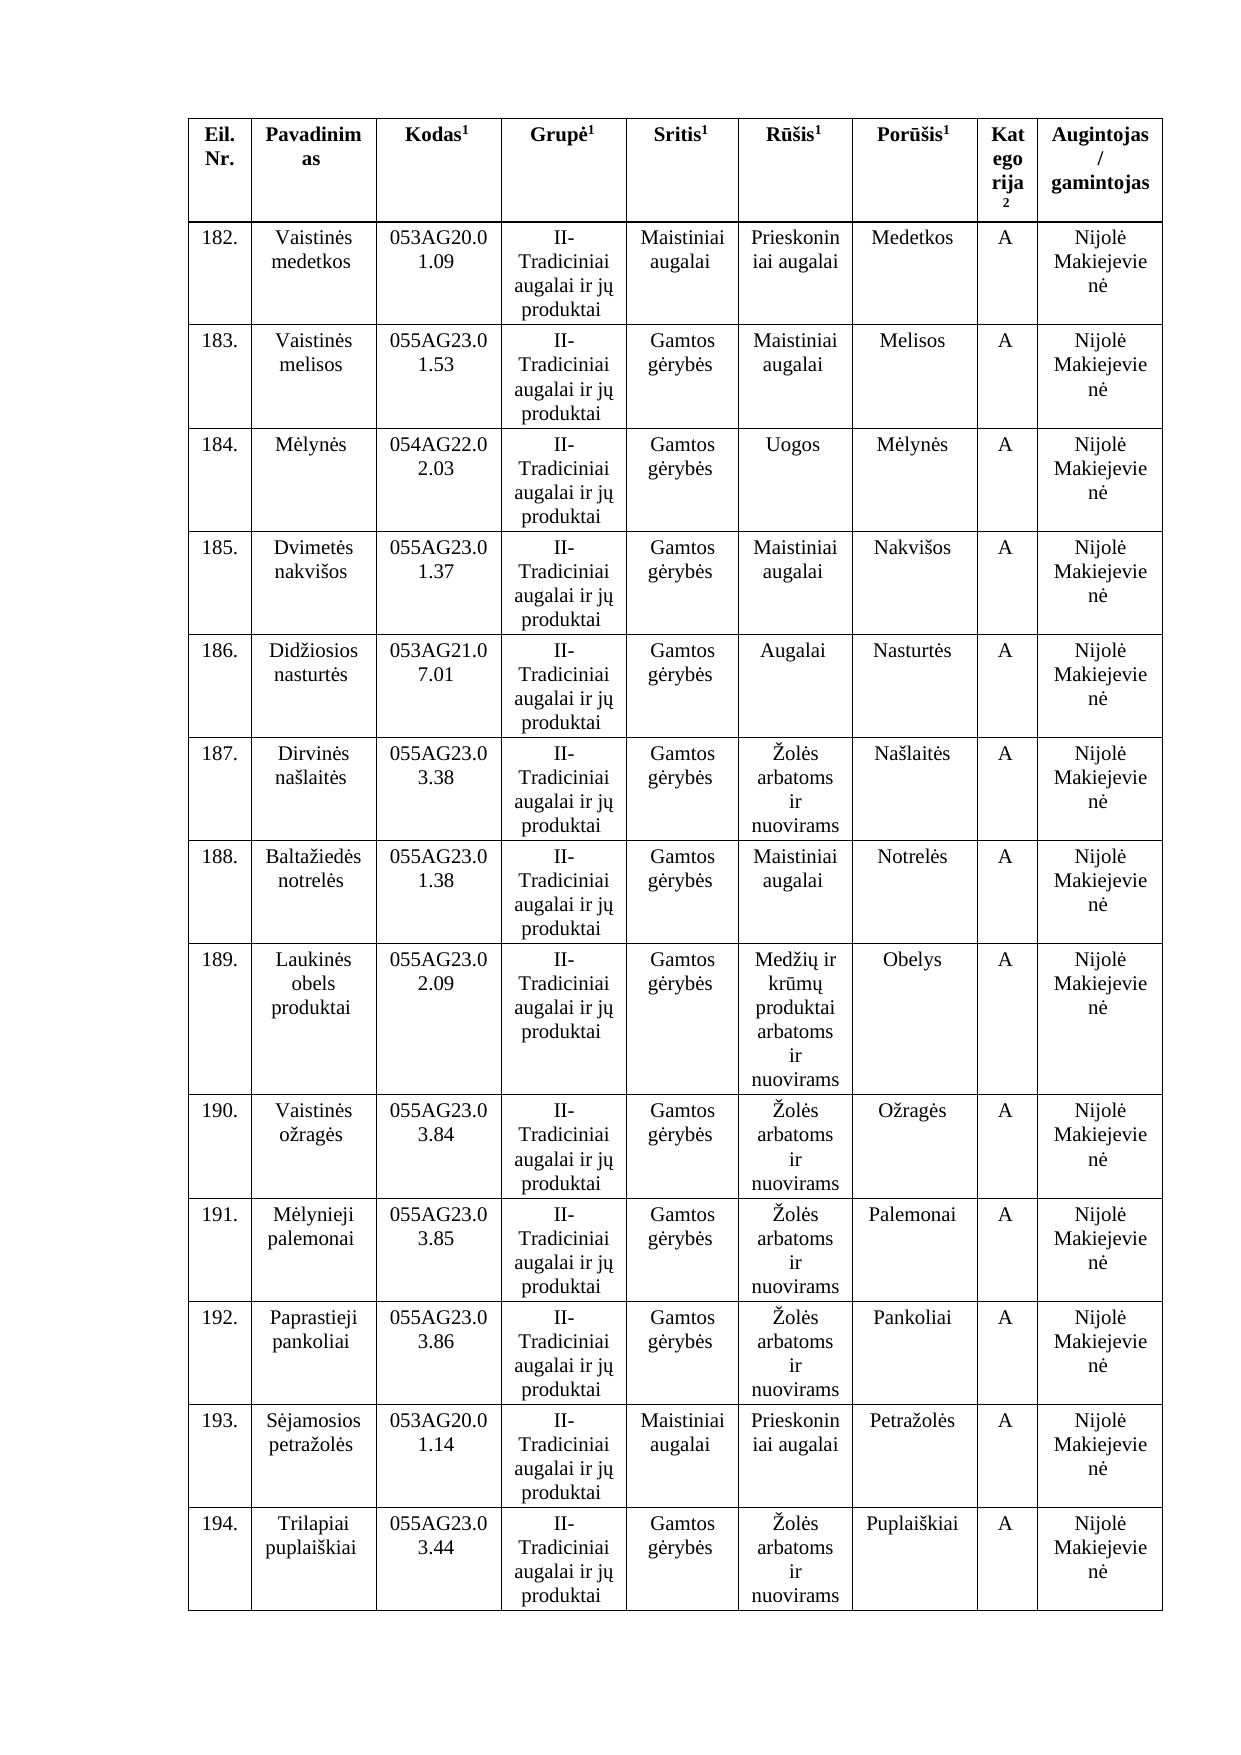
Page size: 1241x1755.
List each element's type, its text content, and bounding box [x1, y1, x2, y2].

table_cell Nijolė Makiejevienė [1038, 635, 1162, 737]
table_cell II-Tradiciniai augalai ir jų produktai [502, 429, 626, 531]
table_cell 191. [189, 1199, 251, 1301]
table_cell A [978, 1199, 1037, 1301]
table_cell 053AG21.07.01 [377, 635, 501, 737]
table_cell 055AG23.03.86 [377, 1302, 501, 1404]
table_cell II-Tradiciniai augalai ir jų produktai [502, 841, 626, 943]
table_cell Nijolė Makiejevienė [1038, 738, 1162, 840]
table_cell II-Tradiciniai augalai ir jų produktai [502, 944, 626, 1094]
table_cell Gamtos gėrybės [627, 429, 738, 531]
table_cell Nijolė Makiejevienė [1038, 1095, 1162, 1197]
table_cell Obelys [853, 944, 977, 1094]
table_cell A [978, 1508, 1037, 1610]
table_cell 055AG23.03.38 [377, 738, 501, 840]
table_cell II-Tradiciniai augalai ir jų produktai [502, 223, 626, 324]
table_cell 055AG23.03.44 [377, 1508, 501, 1610]
table_cell 184. [189, 429, 251, 531]
table_cell Gamtos gėrybės [627, 841, 738, 943]
table_cell II-Tradiciniai augalai ir jų produktai [502, 635, 626, 737]
table_cell Maistiniai augalai [739, 841, 852, 943]
table_cell Baltažiedės notrelės [252, 841, 376, 943]
table_cell Žolės arbatoms ir nuovirams [739, 1095, 852, 1197]
table_cell Žolės arbatoms ir nuovirams [739, 1199, 852, 1301]
table_cell A [978, 223, 1037, 324]
table_cell Žolės arbatoms ir nuovirams [739, 1508, 852, 1610]
table_cell Augalai [739, 635, 852, 737]
table_cell 185. [189, 532, 251, 634]
table_cell II-Tradiciniai augalai ir jų produktai [502, 1508, 626, 1610]
table_cell II-Tradiciniai augalai ir jų produktai [502, 738, 626, 840]
table_header Rūšis1 [739, 119, 852, 221]
table_cell A [978, 635, 1037, 737]
table_cell Gamtos gėrybės [627, 1199, 738, 1301]
table_cell 194. [189, 1508, 251, 1610]
table_cell Gamtos gėrybės [627, 1302, 738, 1404]
table_cell Nijolė Makiejevienė [1038, 944, 1162, 1094]
table_cell Gamtos gėrybės [627, 325, 738, 427]
table_cell Petražolės [853, 1405, 977, 1507]
table_cell A [978, 429, 1037, 531]
table_cell A [978, 1302, 1037, 1404]
table_cell Didžiosios nasturtės [252, 635, 376, 737]
table_cell 192. [189, 1302, 251, 1404]
table_cell II-Tradiciniai augalai ir jų produktai [502, 1095, 626, 1197]
table_cell II-Tradiciniai augalai ir jų produktai [502, 532, 626, 634]
table_cell Gamtos gėrybės [627, 1095, 738, 1197]
table_cell Medžių ir krūmų produktai arbatoms ir nuovirams [739, 944, 852, 1094]
table_cell Nakvišos [853, 532, 977, 634]
table_header Pavadinimas [252, 119, 376, 221]
table_header Kodas1 [377, 119, 501, 221]
table_cell Medetkos [853, 223, 977, 324]
table_cell Nijolė Makiejevienė [1038, 429, 1162, 531]
table_cell Žolės arbatoms ir nuovirams [739, 1302, 852, 1404]
table_cell Maistiniai augalai [627, 223, 738, 324]
table_cell Maistiniai augalai [739, 325, 852, 427]
table_cell Gamtos gėrybės [627, 944, 738, 1094]
table_cell Vaistinės medetkos [252, 223, 376, 324]
table_cell A [978, 944, 1037, 1094]
table_cell Žolės arbatoms ir nuovirams [739, 738, 852, 840]
table_cell Gamtos gėrybės [627, 1508, 738, 1610]
table_cell A [978, 841, 1037, 943]
table_cell 055AG23.01.38 [377, 841, 501, 943]
table_header Grupė1 [502, 119, 626, 221]
table_cell Nijolė Makiejevienė [1038, 841, 1162, 943]
table_cell 054AG22.02.03 [377, 429, 501, 531]
table_cell II-Tradiciniai augalai ir jų produktai [502, 1199, 626, 1301]
table_cell Maistiniai augalai [627, 1405, 738, 1507]
table_cell Nasturtės [853, 635, 977, 737]
table_cell Našlaitės [853, 738, 977, 840]
table_cell Trilapiai puplaiškiai [252, 1508, 376, 1610]
table_cell A [978, 532, 1037, 634]
table_cell A [978, 1405, 1037, 1507]
table_cell 193. [189, 1405, 251, 1507]
table_cell II-Tradiciniai augalai ir jų produktai [502, 1405, 626, 1507]
table_cell Mėlynės [853, 429, 977, 531]
table_header Augintojas/ gamintojas [1038, 119, 1162, 221]
table_cell 053AG20.01.09 [377, 223, 501, 324]
table_cell Vaistinės melisos [252, 325, 376, 427]
table_cell Prieskoniniai augalai [739, 223, 852, 324]
table_cell Nijolė Makiejevienė [1038, 1199, 1162, 1301]
table_cell A [978, 1095, 1037, 1197]
table_cell 183. [189, 325, 251, 427]
table_cell Maistiniai augalai [739, 532, 852, 634]
table_cell Dirvinės našlaitės [252, 738, 376, 840]
table_cell Nijolė Makiejevienė [1038, 1508, 1162, 1610]
table_cell II-Tradiciniai augalai ir jų produktai [502, 325, 626, 427]
table_cell 055AG23.02.09 [377, 944, 501, 1094]
table_header Sritis1 [627, 119, 738, 221]
table_cell 186. [189, 635, 251, 737]
table_cell Nijolė Makiejevienė [1038, 223, 1162, 324]
table_cell 053AG20.01.14 [377, 1405, 501, 1507]
table_header Porūšis1 [853, 119, 977, 221]
table_cell Laukinės obels produktai [252, 944, 376, 1094]
table_cell Nijolė Makiejevienė [1038, 532, 1162, 634]
table_cell Vaistinės ožragės [252, 1095, 376, 1197]
table_cell Prieskoniniai augalai [739, 1405, 852, 1507]
table_cell Puplaiškiai [853, 1508, 977, 1610]
table_cell 182. [189, 223, 251, 324]
table_cell Paprastieji pankoliai [252, 1302, 376, 1404]
table_cell Dvimetės nakvišos [252, 532, 376, 634]
table_cell Gamtos gėrybės [627, 532, 738, 634]
table_cell Mėlynės [252, 429, 376, 531]
table_cell Gamtos gėrybės [627, 738, 738, 840]
table_cell 055AG23.01.53 [377, 325, 501, 427]
table_cell Gamtos gėrybės [627, 635, 738, 737]
table_cell Uogos [739, 429, 852, 531]
table_cell A [978, 325, 1037, 427]
table_cell Nijolė Makiejevienė [1038, 1302, 1162, 1404]
table_cell II-Tradiciniai augalai ir jų produktai [502, 1302, 626, 1404]
table_header Kategorija2 [978, 119, 1037, 221]
table_cell 055AG23.01.37 [377, 532, 501, 634]
table_cell 190. [189, 1095, 251, 1197]
table_cell 055AG23.03.84 [377, 1095, 501, 1197]
table_cell Nijolė Makiejevienė [1038, 325, 1162, 427]
table_cell Notrelės [853, 841, 977, 943]
table_cell Palemonai [853, 1199, 977, 1301]
table_cell Melisos [853, 325, 977, 427]
table_cell 188. [189, 841, 251, 943]
table_cell 189. [189, 944, 251, 1094]
table_cell 055AG23.03.85 [377, 1199, 501, 1301]
table_cell A [978, 738, 1037, 840]
table_cell Ožragės [853, 1095, 977, 1197]
table_cell Nijolė Makiejevienė [1038, 1405, 1162, 1507]
table_cell 187. [189, 738, 251, 840]
table_cell Pankoliai [853, 1302, 977, 1404]
table_cell Sėjamosios petražolės [252, 1405, 376, 1507]
table_cell Mėlynieji palemonai [252, 1199, 376, 1301]
table_header Eil. Nr. [189, 119, 251, 221]
